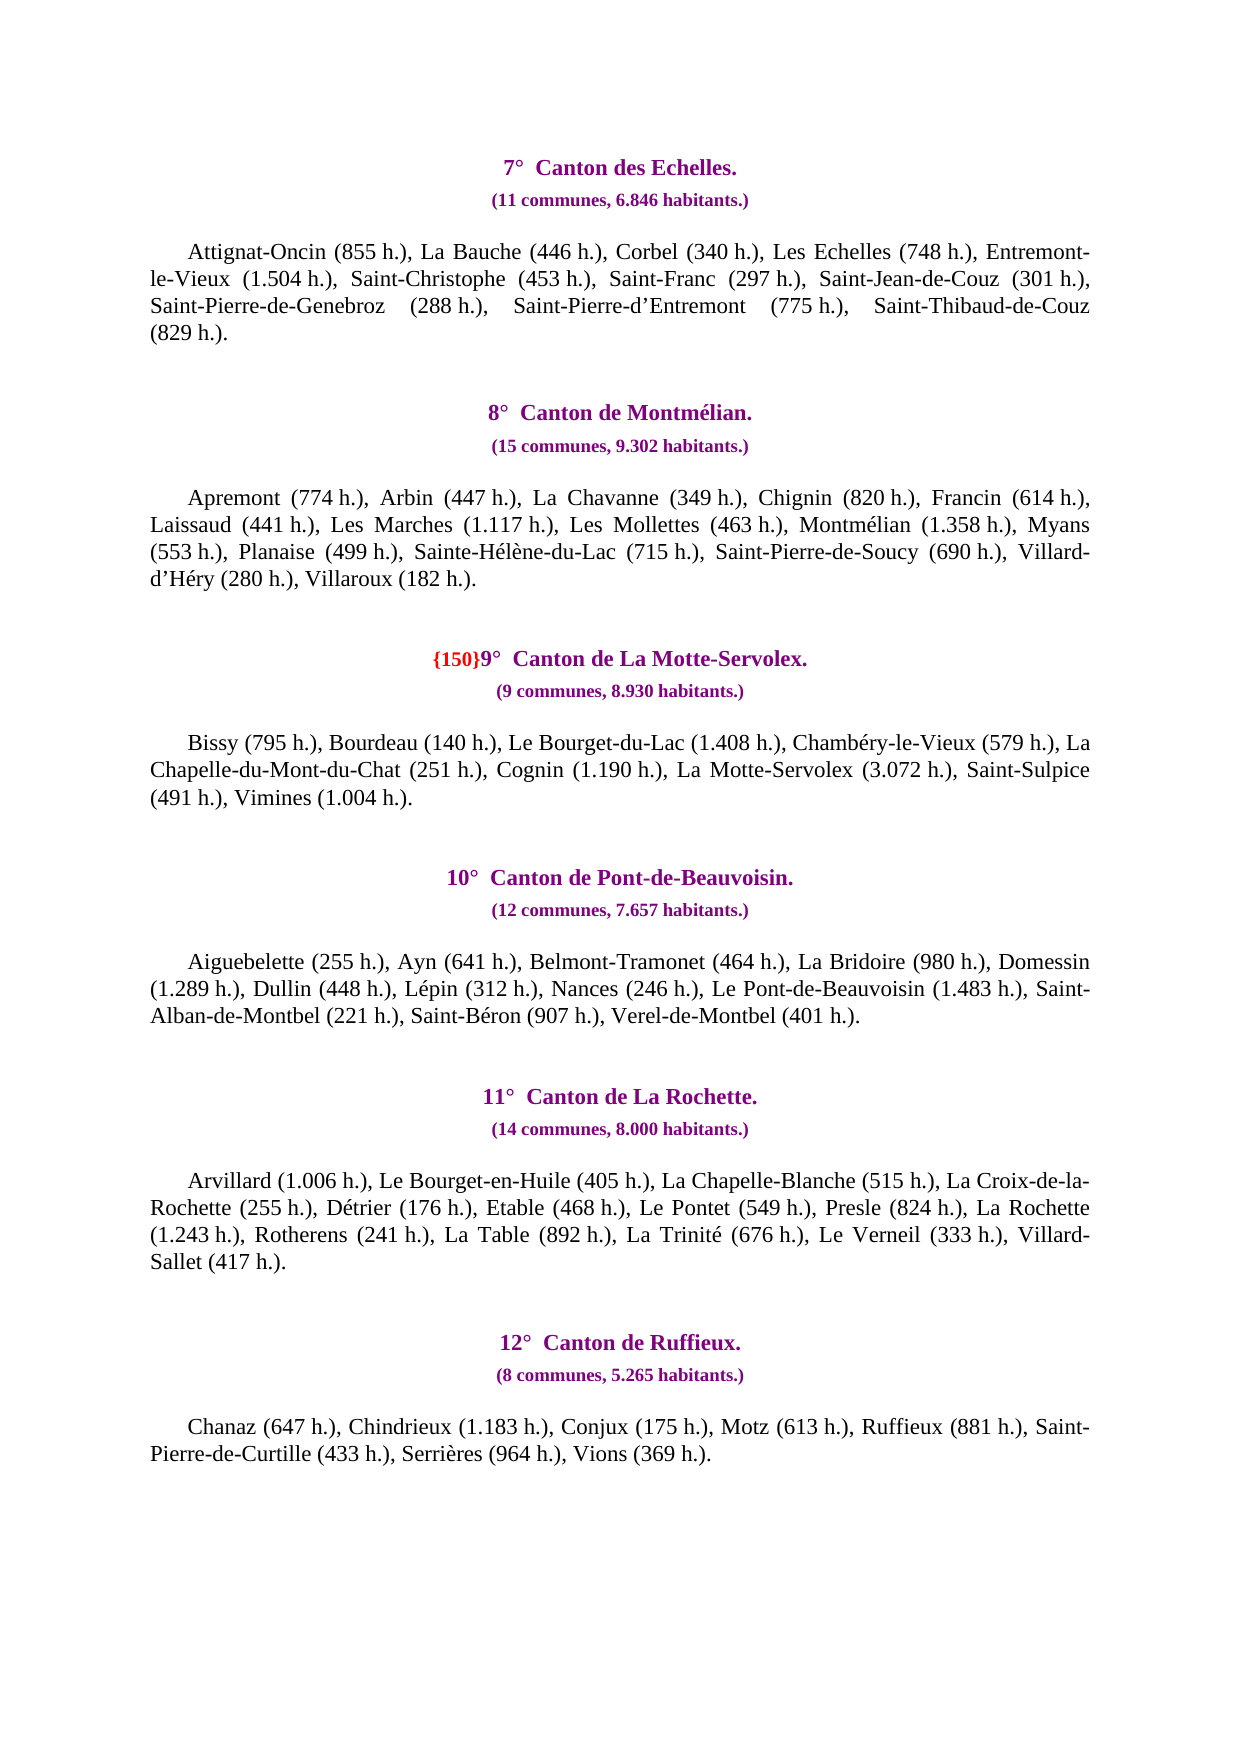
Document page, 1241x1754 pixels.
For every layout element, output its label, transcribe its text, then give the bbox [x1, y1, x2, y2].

text Bissy (795 h.), Bourdeau (140 h.), Le Bourget-du-Lac (1.408 h.), Chambéry-le-Vieux (579 h.), La Chapelle-du-Mont-du-Chat (251 h.), Cognin (1.190 h.), La Motte-Servolex (3.072 h.), Saint-Sulpice (491 h.), Vimines (1.004 h.). [150, 729, 1090, 810]
text 11° Canton de La Rochette. (14 communes, 8.000 habitants.) [150, 1079, 1090, 1142]
text Chanaz (647 h.), Chindrieux (1.183 h.), Conjux (175 h.), Motz (613 h.), Ruffieux (881 h.), Saint-Pierre-de-Curtille (433 h.), Serrières (964 h.), Vions (369 h.). [150, 1412, 1090, 1467]
text Aiguebelette (255 h.), Ayn (641 h.), Belmont-Tramonet (464 h.), La Bridoire (980 h.), Domessin (1.289 h.), Dullin (448 h.), Lépin (312 h.), Nances (246 h.), Le Pont-de-Beauvoisin (1.483 h.), Saint-Alban-de-Montbel (221 h.), Saint-Béron (907 h.), Verel-de-Montbel (401 h.). [150, 948, 1090, 1029]
text 10° Canton de Pont-de-Beauvoisin. (12 communes, 7.657 habitants.) [150, 860, 1090, 923]
text 12° Canton de Ruffieux. (8 communes, 5.265 habitants.) [150, 1325, 1090, 1387]
text Arvillard (1.006 h.), Le Bourget-en-Huile (405 h.), La Chapelle-Blanche (515 h.), La Croix-de-la-Rochette (255 h.), Détrier (176 h.), Etable (468 h.), Le Pontet (549 h.), Presle (824 h.), La Rochette (1.243 h.), Rotherens (241 h.), La Table (892 h.), La Trinité (676 h.), Le Verneil (333 h.), Villard-Sallet (417 h.). [150, 1167, 1090, 1275]
text 7° Canton des Echelles. (11 communes, 6.846 habitants.) [150, 150, 1090, 212]
text Apremont (774 h.), Arbin (447 h.), La Chavanne (349 h.), Chignin (820 h.), Francin (614 h.), Laissaud (441 h.), Les Marches (1.117 h.), Les Mollettes (463 h.), Montmélian (1.358 h.), Myans (553 h.), Planaise (499 h.), Sainte-Hélène-du-Lac (715 h.), Saint-Pierre-de-Soucy (690 h.), Villard-d’Héry (280 h.), Villaroux (182 h.). [150, 483, 1090, 592]
text 8° Canton de Montmélian. (15 communes, 9.302 habitants.) [150, 396, 1090, 458]
text Attignat-Oncin (855 h.), La Bauche (446 h.), Corbel (340 h.), Les Echelles (748 h.), Entremont-le-Vieux (1.504 h.), Saint-Christophe (453 h.), Saint-Franc (297 h.), Saint-Jean-de-Couz (301 h.), Saint-Pierre-de-Genebroz (288 h.), Saint-Pierre-d’Entremont (775 h.), Saint-Thibaud-de-Couz (829 h.). [150, 237, 1090, 346]
text {150}9° Canton de La Motte-Servolex. (9 communes, 8.930 habitants.) [150, 642, 1090, 704]
